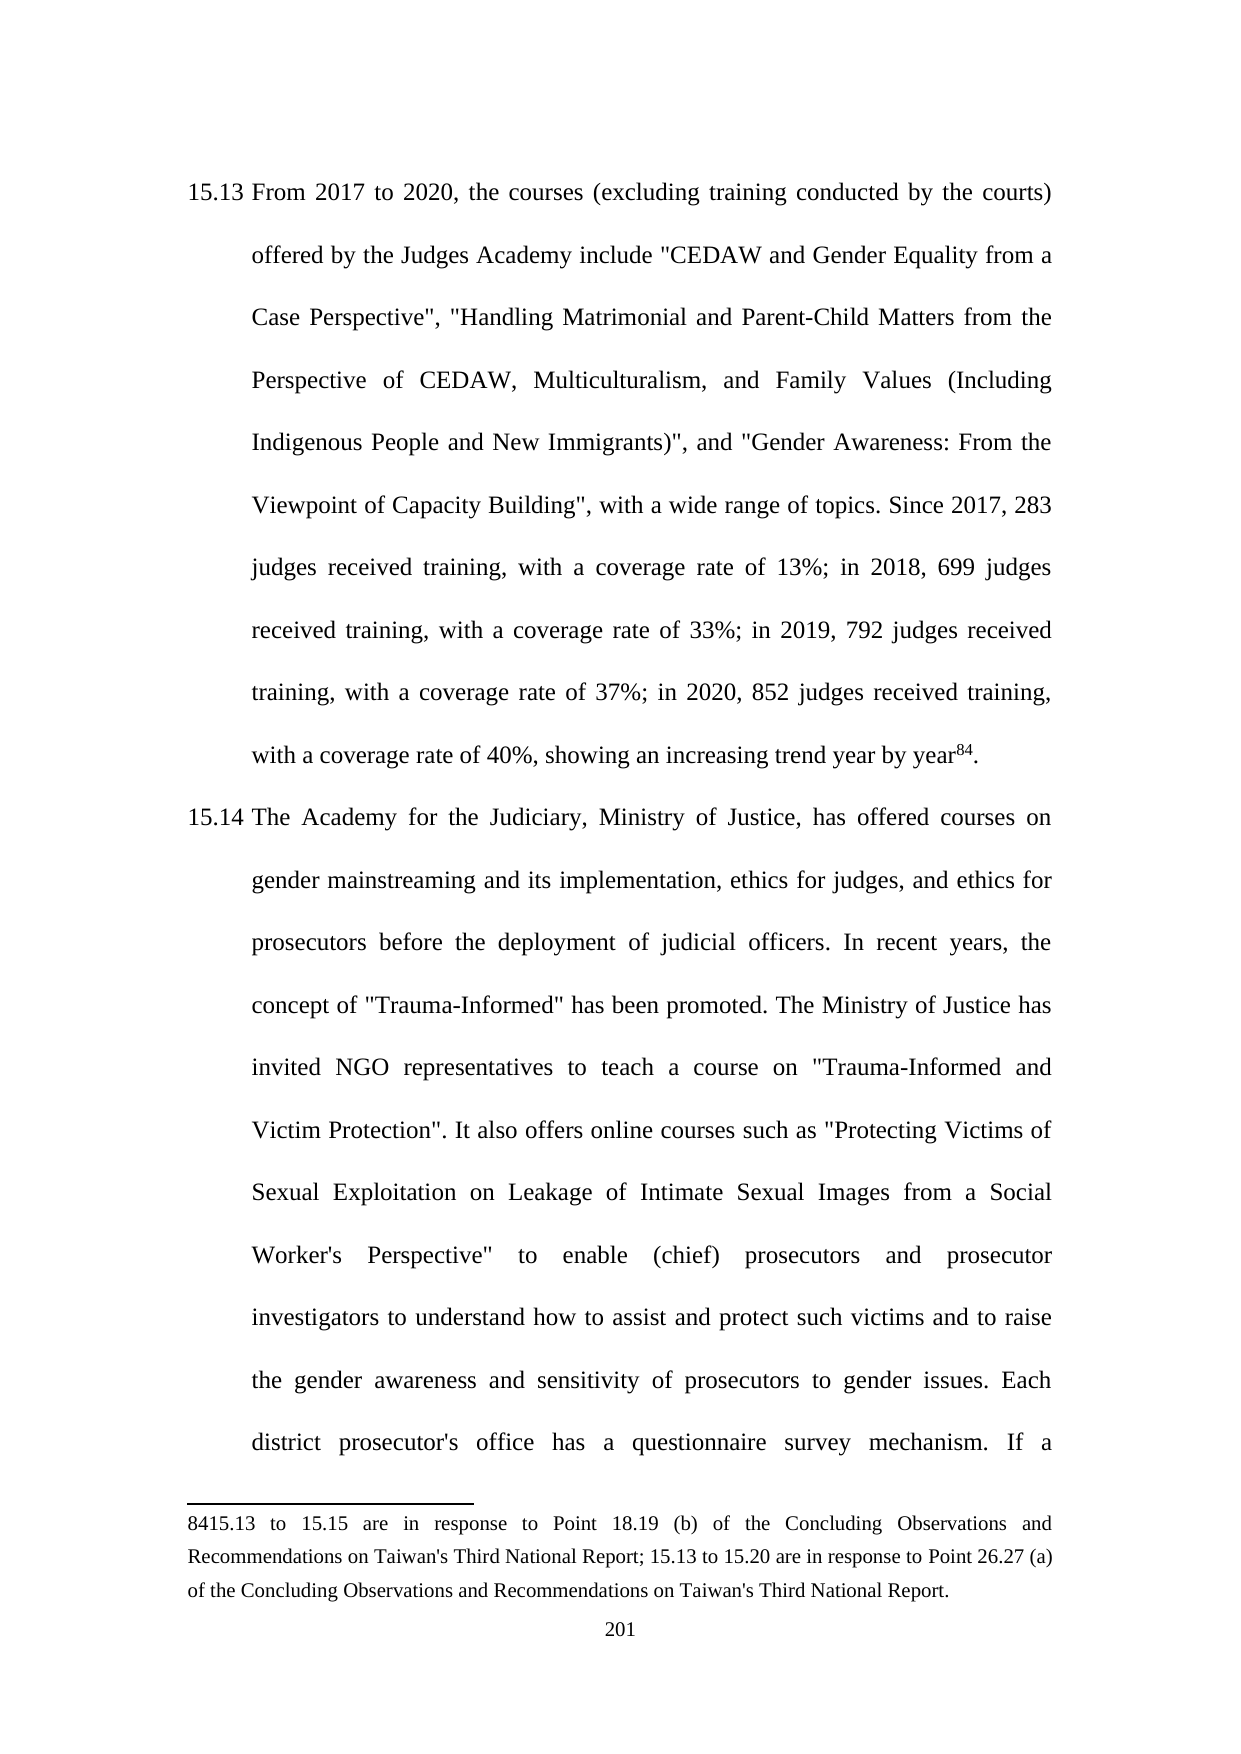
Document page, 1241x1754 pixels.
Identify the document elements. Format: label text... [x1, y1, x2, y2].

list The Academy for the Judiciary, Ministry of Justice, has offered courses on gender mainstreaming and its implementation, ethics for judges, and ethics for prosecutors before the deployment of judicial officers. In recent years, the concept of "Trauma-Informed" has been promoted. The Ministry of Justice has invited NGO representatives to teach a course on "Trauma-Informed and Victim Protection". It also offers online courses such as "Protecting Victims of Sexual Exploitation on Leakage of Intimate Sexual Images from a Social Worker's Perspective" to enable (chief) prosecutors and prosecutor investigators to understand how to assist and protect such victims and to raise the gender awareness and sensitivity of prosecutors to gender issues. Each district prosecutor's office has a questionnaire survey mechanism. If a [187, 775, 1053, 1462]
list From 2017 to 2020, the courses (excluding training conducted by the courts) offered by the Judges Academy include "CEDAW and Gender Equality from a Case Perspective", "Handling Matrimonial and Parent-Child Matters from the Perspective of CEDAW, Multiculturalism, and Family Values (Including Indigenous People and New Immigrants)", and "Gender Awareness: From the Viewpoint of Capacity Building", with a wide range of topics. Since 2017, 283 judges received training, with a coverage rate of 13%; in 2018, 699 judges received training, with a coverage rate of 33%; in 2019, 792 judges received training, with a coverage rate of 37%; in 2020, 852 judges received training, with a coverage rate of 40%, showing an increasing trend year by year. [187, 150, 1053, 775]
list 15.13 to 15.15 are in response to Point 18.19 (b) of the Concluding Observations and Recommendations on Taiwan's Third National Report; 15.13 to 15.20 are in response to Point 26.27 (a) of the Concluding Observations and Recommendations on Taiwan's Third National Report. [187, 1504, 1053, 1604]
